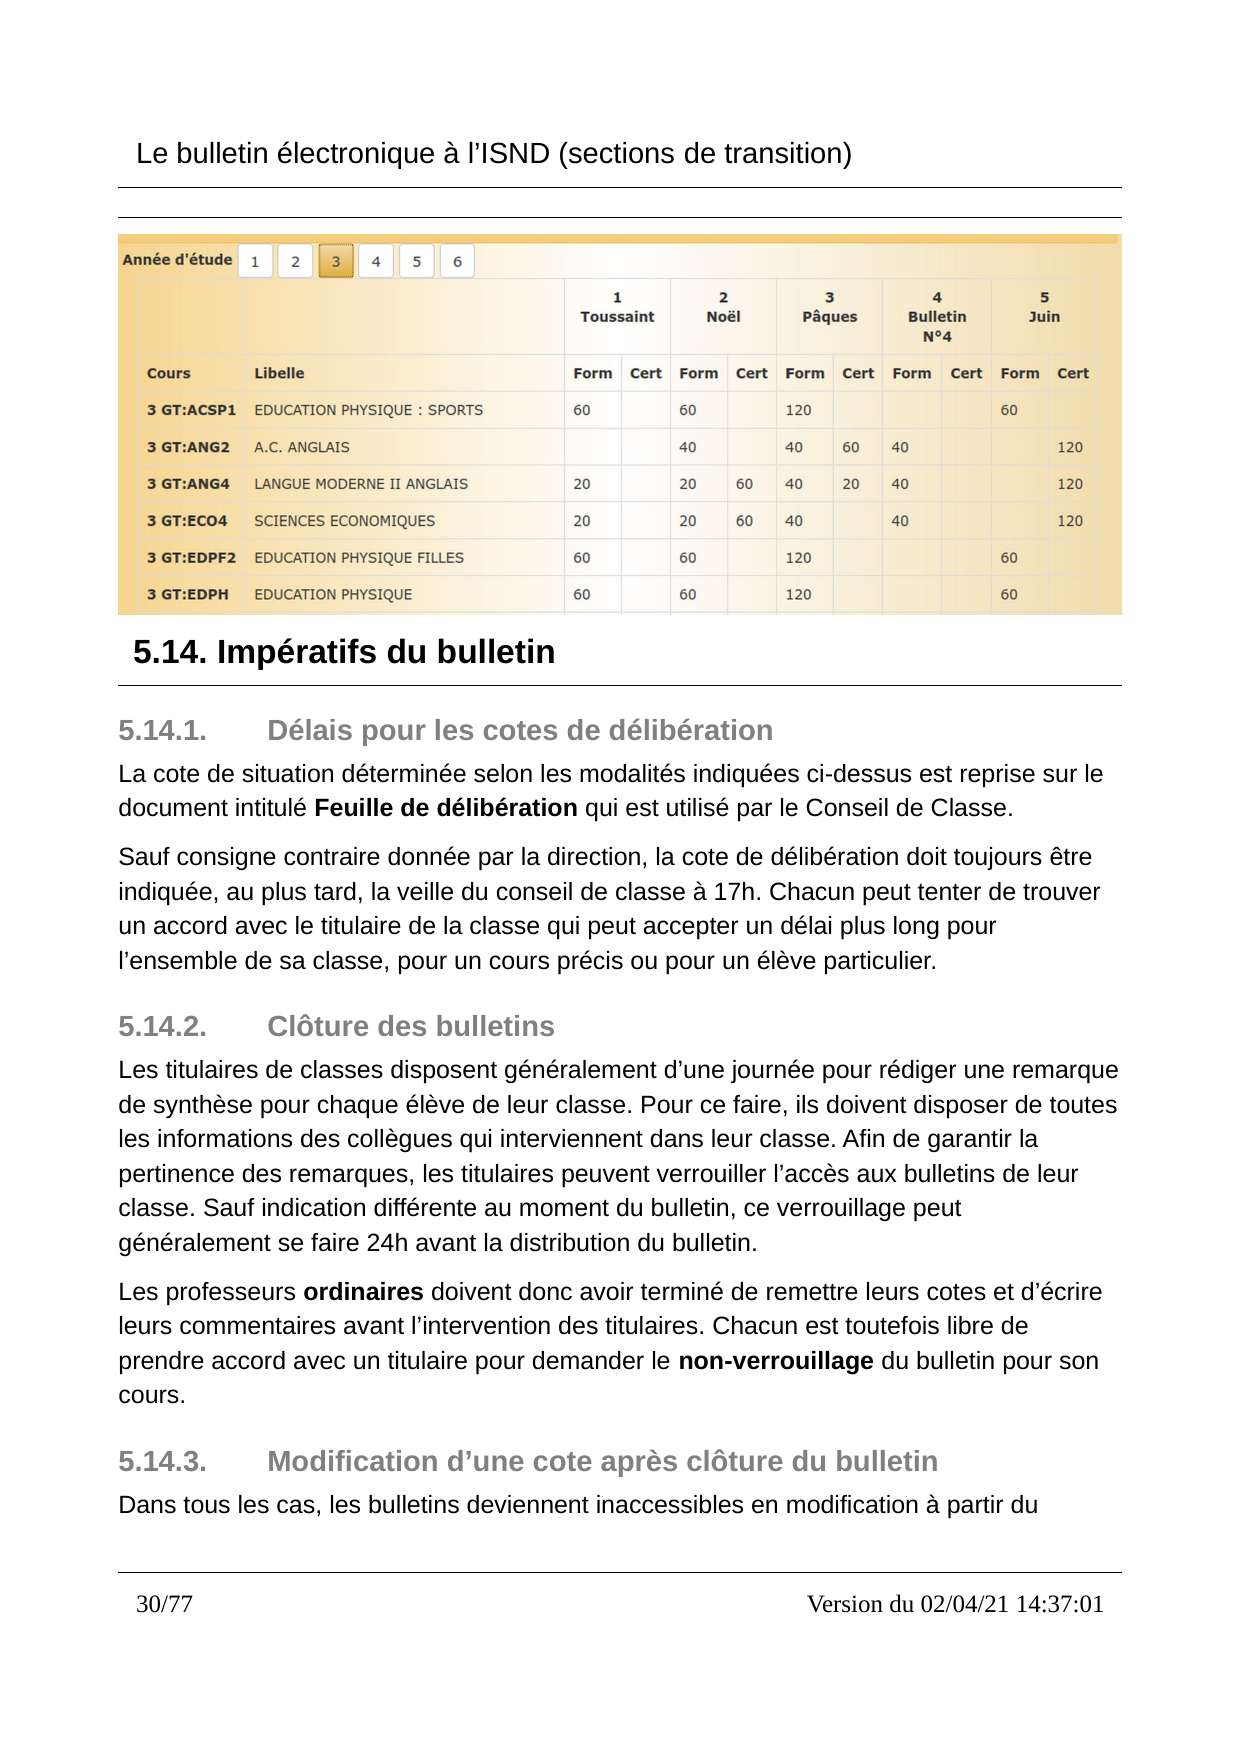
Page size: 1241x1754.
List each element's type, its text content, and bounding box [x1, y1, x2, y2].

text La cote de situation déterminée selon les modalités indiquées ci-dessus est reprise sur le document intitulé Feuille de délibération qui est utilisé par le Conseil de Classe. [118, 759, 1122, 822]
text Les professeurs ordinaires doivent donc avoir terminé de remettre leurs cotes et d’écrire leurs commentaires avant l’intervention des titulaires. Chacun est toutefois libre de prendre accord avec un titulaire pour demander le non-verrouillage du bulletin pour son cours. [118, 1277, 1122, 1409]
subtitle Délais pour les cotes de délibération [118, 713, 1122, 746]
subtitle [118, 218, 1122, 234]
text Les titulaires de classes disposent généralement d’une journée pour rédiger une remarque de synthèse pour chaque élève de leur classe. Pour ce faire, ils doivent disposer de toutes les informations des collègues qui interviennent dans leur classe. Afin de garantir la pertinence des remarques, les titulaires peuvent verrouiller l’accès aux bulletins de leur classe. Sauf indication différente au moment du bulletin, ce verrouillage peut généralement se faire 24h avant la distribution du bulletin. [118, 1055, 1122, 1256]
picture [118, 234, 1123, 615]
text Dans tous les cas, les bulletins deviennent inaccessibles en modification à partir du [118, 1490, 1122, 1519]
subtitle Impératifs du bulletin [118, 615, 1122, 685]
text Sauf consigne contraire donnée par la direction, la cote de délibération doit toujours être indiquée, au plus tard, la veille du conseil de classe à 17h. Chacun peut tenter de trouver un accord avec le titulaire de la classe qui peut accepter un délai plus long pour l’ensemble de sa classe, pour un cours précis ou pour un élève particulier. [118, 842, 1122, 974]
subtitle Modification d’une cote après clôture du bulletin [118, 1444, 1122, 1477]
subtitle Clôture des bulletins [118, 1009, 1122, 1043]
